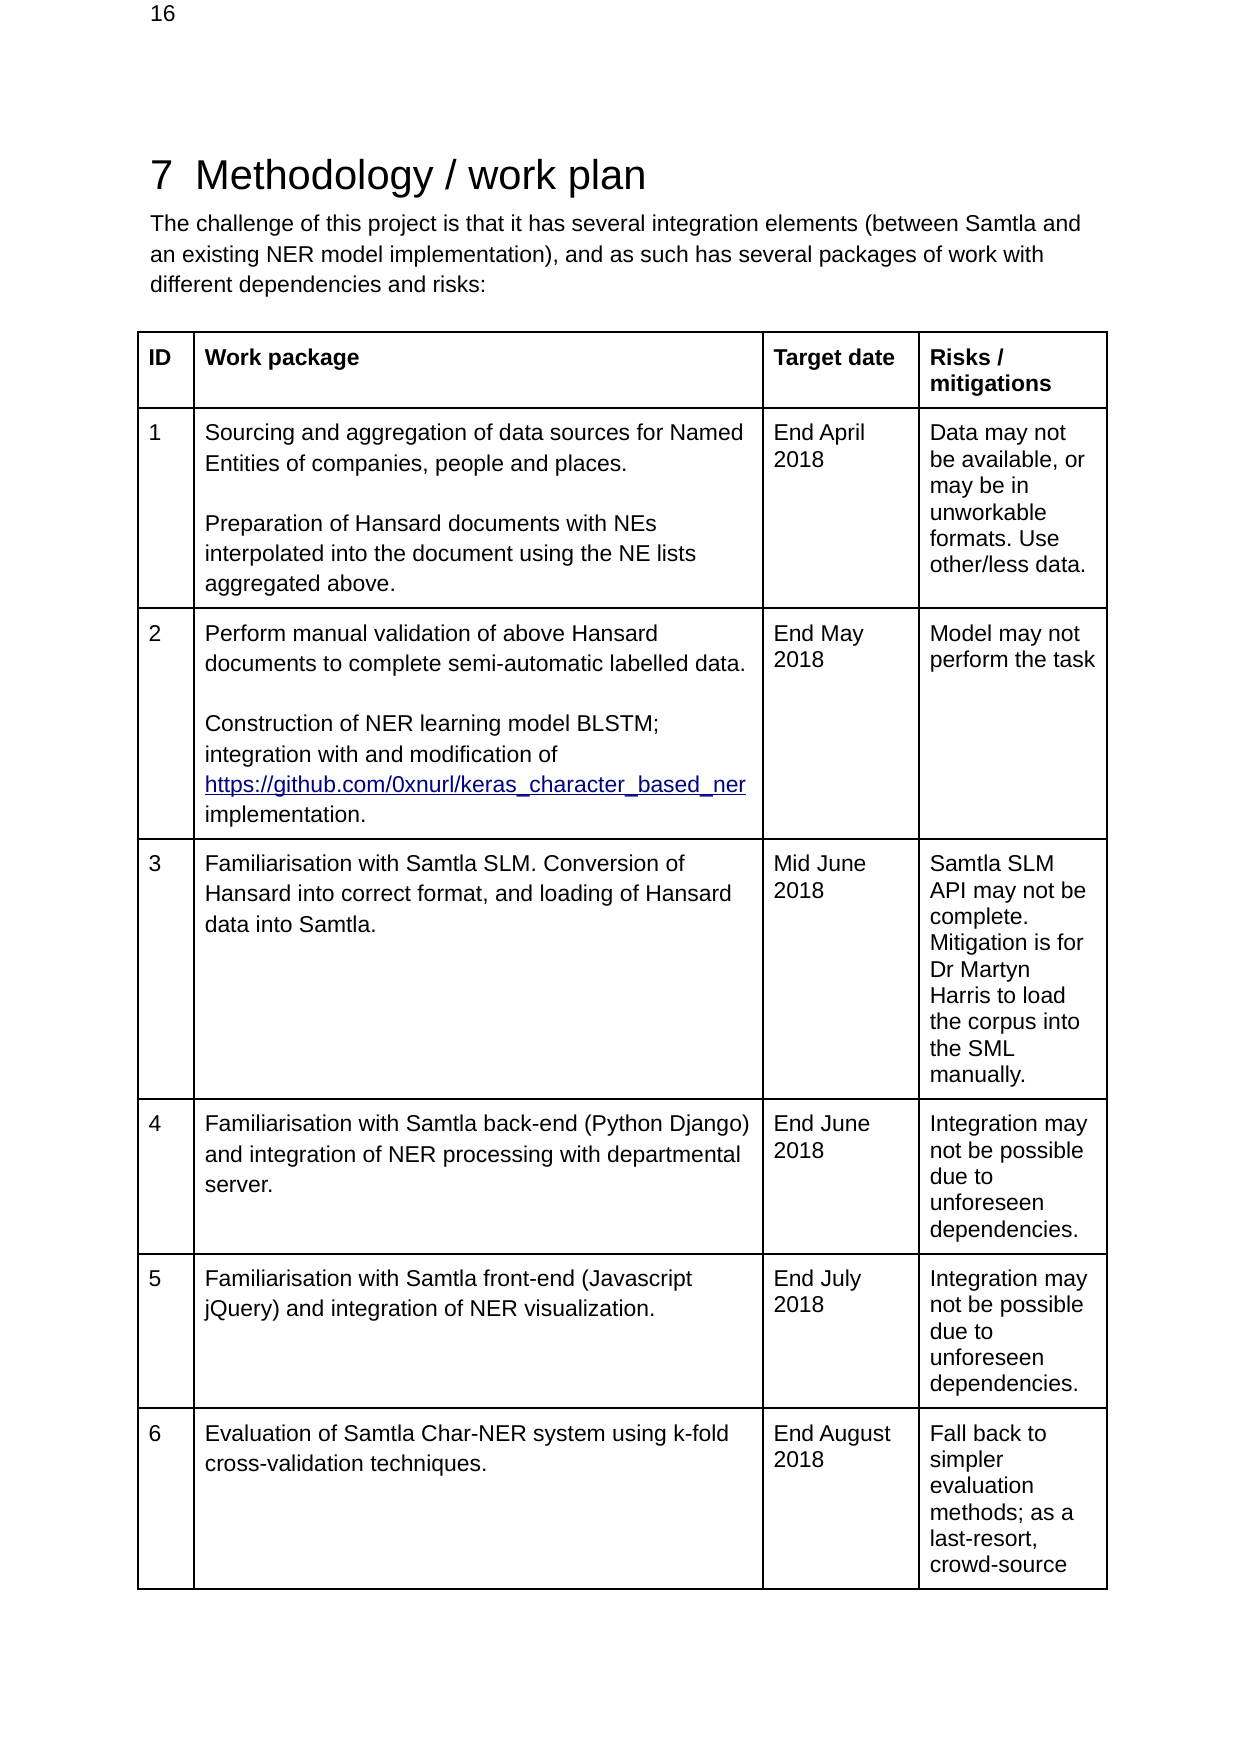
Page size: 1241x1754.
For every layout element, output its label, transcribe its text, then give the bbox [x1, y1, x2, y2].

table_header Work package [195, 333, 762, 407]
table_header ID [139, 333, 193, 407]
table_cell 1 [139, 409, 193, 607]
table_cell 3 [139, 840, 193, 1098]
text The challenge of this project is that it has several integration elements (between Samtla and an existing NER model implementation), and as such has several packages of work with different dependencies and risks: [150, 210, 1090, 297]
table_cell Samtla SLM API may not be complete. Mitigation is for Dr Martyn Harris to load the corpus into the SML manually. [920, 840, 1106, 1098]
table_header Target date [764, 333, 918, 407]
table_cell 2 [139, 609, 193, 838]
table_cell Model may not perform the task [920, 609, 1106, 838]
table_cell End April 2018 [764, 409, 918, 607]
table_cell 4 [139, 1100, 193, 1252]
subtitle Methodology / work plan [150, 150, 1090, 198]
table_cell Mid June 2018 [764, 840, 918, 1098]
table_cell End May 2018 [764, 609, 918, 838]
table_cell Familiarisation with Samtla back-end (Python Django) and integration of NER processing with departmental server. [195, 1100, 762, 1252]
table_cell Integration may not be possible due to unforeseen dependencies. [920, 1255, 1106, 1407]
table_cell Fall back to simpler evaluation methods; as a last-resort, crowd-source [920, 1409, 1106, 1588]
table_cell End June 2018 [764, 1100, 918, 1252]
table_cell End August 2018 [764, 1409, 918, 1588]
table_cell Sourcing and aggregation of data sources for Named Entities of companies, people and places. Preparation of Hansard documents with NEs interpolated into the document using the NE lists aggregated above. [195, 409, 762, 607]
table_cell 6 [139, 1409, 193, 1588]
table_cell Familiarisation with Samtla SLM. Conversion of Hansard into correct format, and loading of Hansard data into Samtla. [195, 840, 762, 1098]
table_cell Integration may not be possible due to unforeseen dependencies. [920, 1100, 1106, 1252]
table_cell Familiarisation with Samtla front-end (Javascript jQuery) and integration of NER visualization. [195, 1255, 762, 1407]
table_cell 5 [139, 1255, 193, 1407]
table_cell Data may not be available, or may be in unworkable formats. Use other/less data. [920, 409, 1106, 607]
table_cell End July 2018 [764, 1255, 918, 1407]
table_header Risks / mitigations [920, 333, 1106, 407]
table_cell Evaluation of Samtla Char-NER system using k-fold cross-validation techniques. [195, 1409, 762, 1588]
table_cell Perform manual validation of above Hansard documents to complete semi-automatic labelled data. Construction of NER learning model BLSTM; integration with and modification of https://github.com/0xnurl/keras_character_based_ner implementation. [195, 609, 762, 838]
